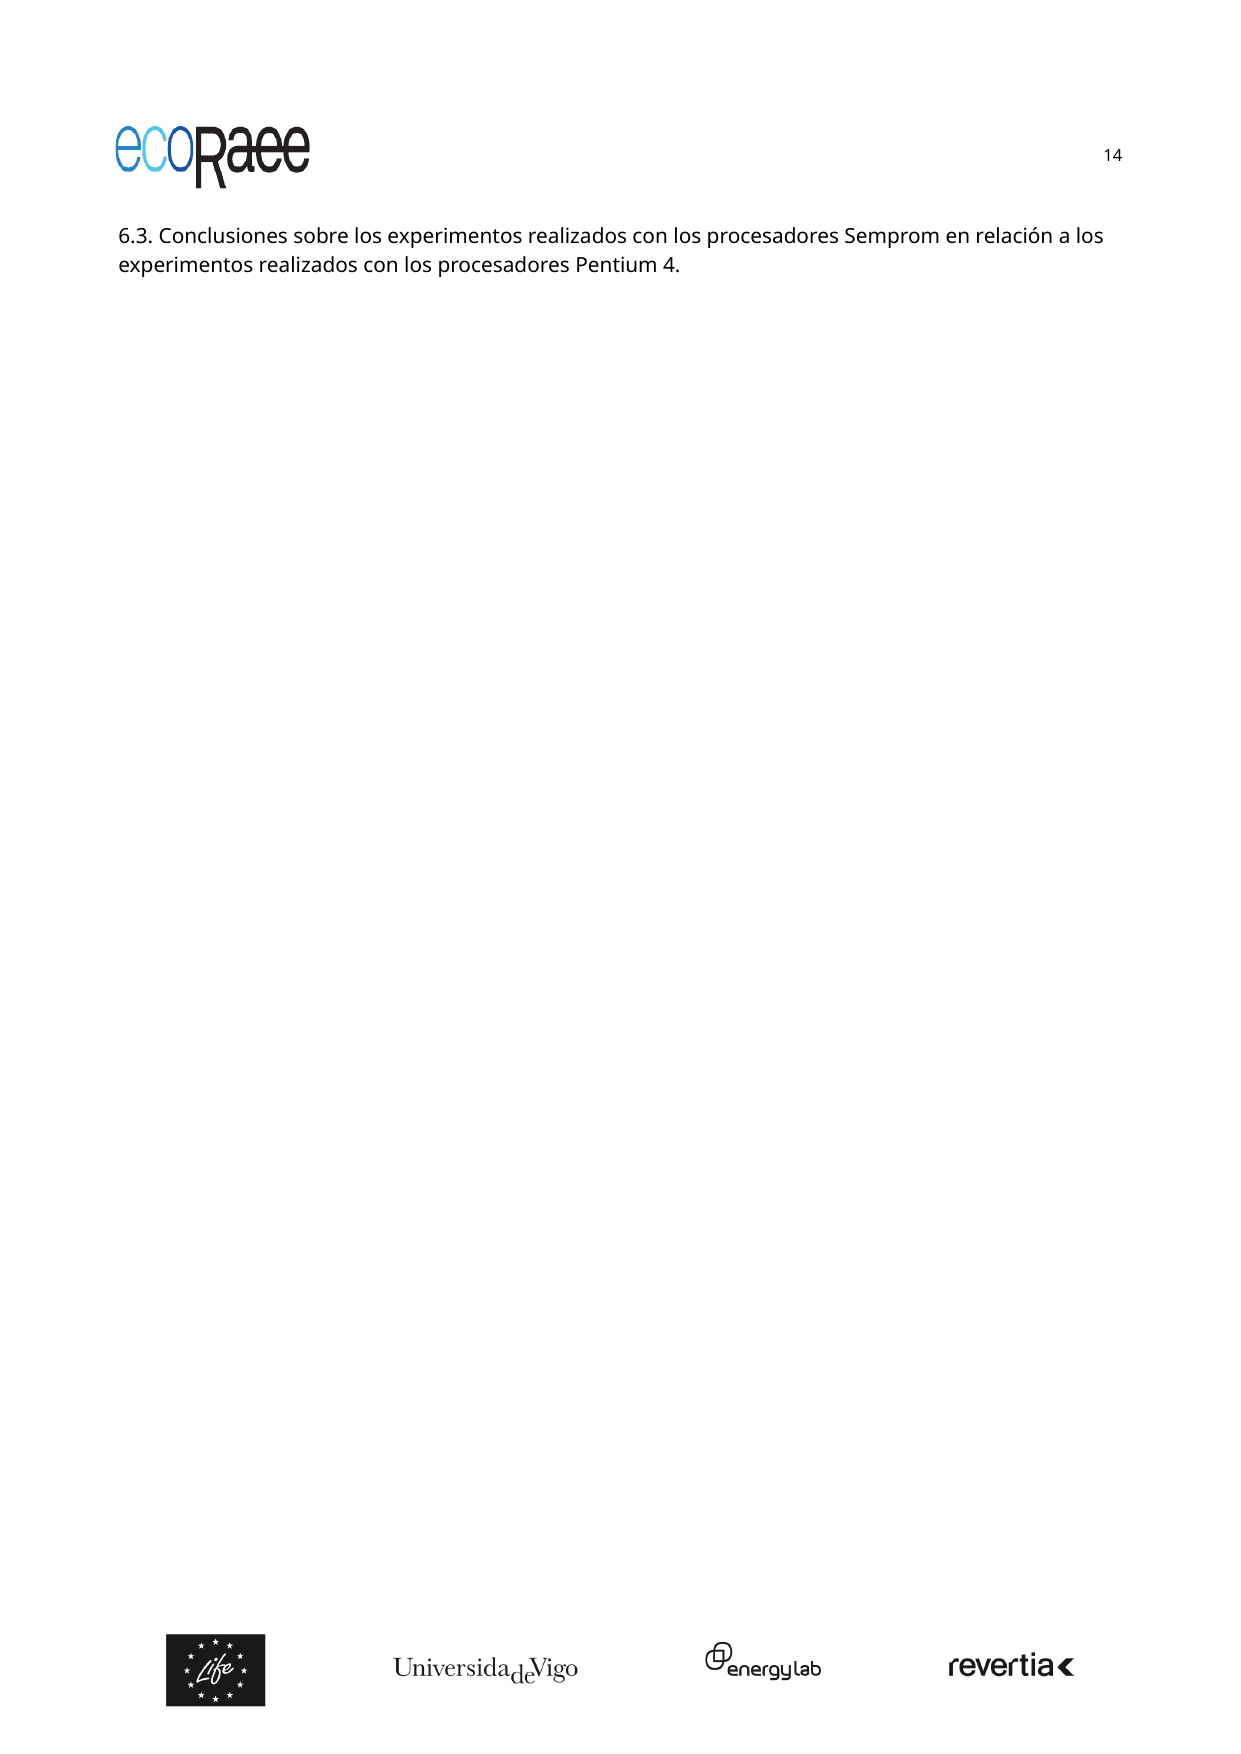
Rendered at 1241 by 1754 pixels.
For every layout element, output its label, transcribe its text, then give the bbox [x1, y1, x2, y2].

text 6.3. Conclusiones sobre los experimentos realizados con los procesadores Semprom en relación a los experimentos realizados con los procesadores Pentium 4. [118, 221, 1122, 278]
picture [114, 124, 311, 190]
picture [118, 1514, 1123, 1754]
